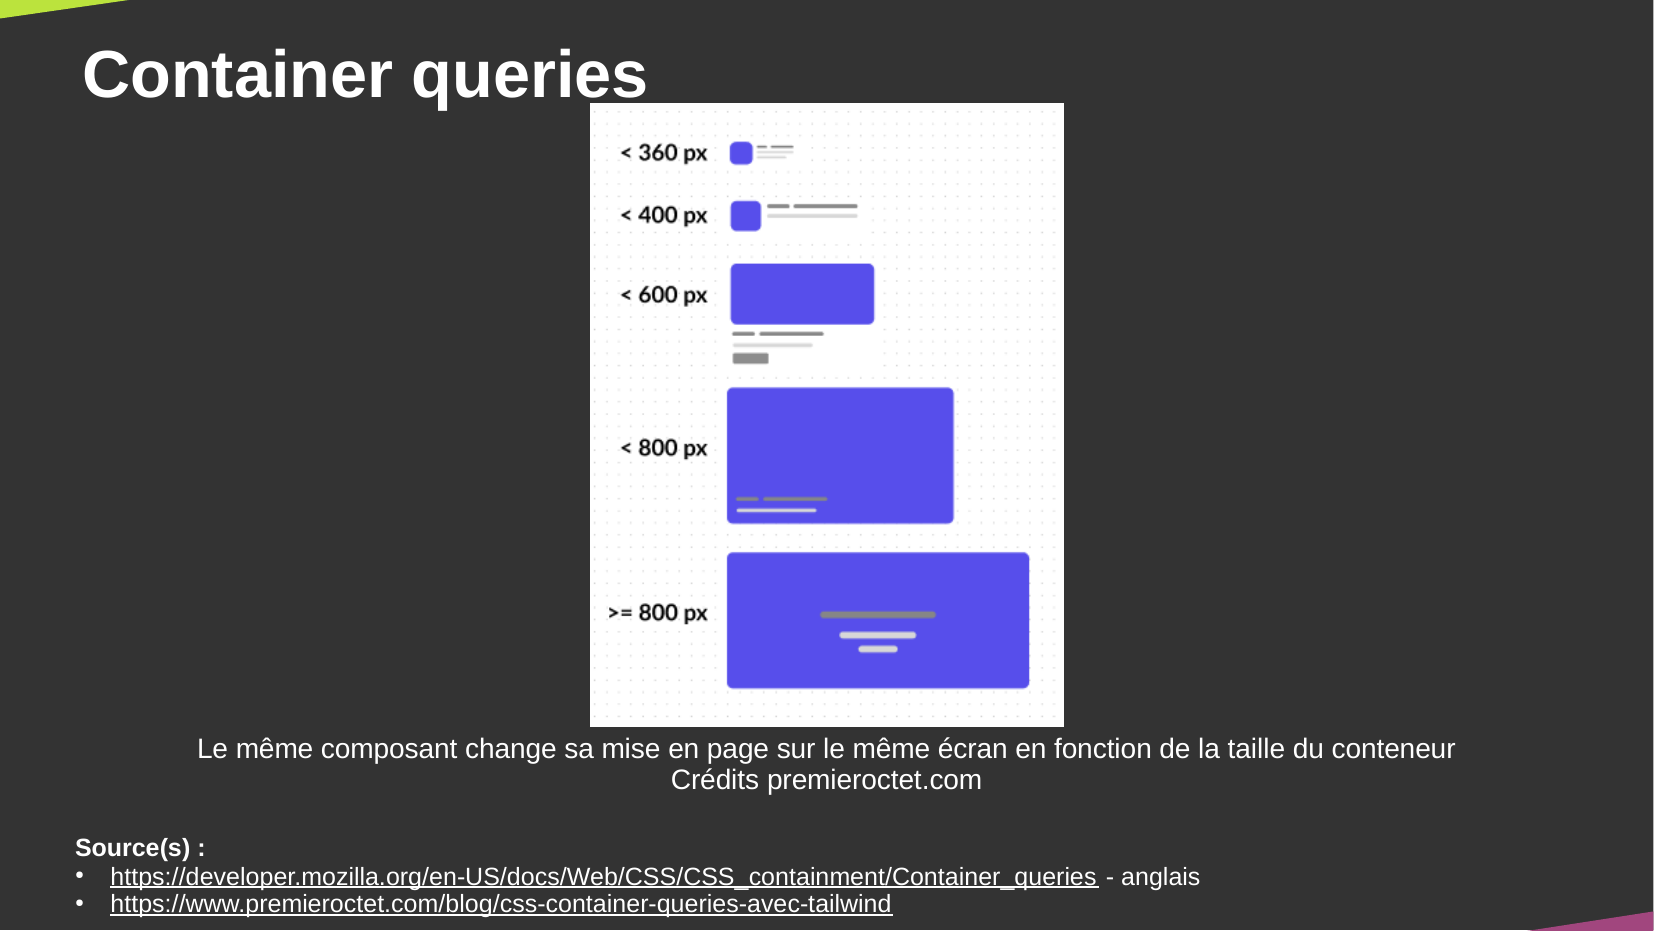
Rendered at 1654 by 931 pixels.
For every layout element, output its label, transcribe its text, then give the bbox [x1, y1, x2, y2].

text_box [0, 0, 129, 19]
text_box Source(s) : https://developer.mozilla.org/en-US/docs/Web/CSS/CSS_containment/Container_queries - anglais https://www.premieroctet.com/blog/css-container-queries-avec-tailwind [60, 826, 1546, 926]
text_box Le même composant change sa mise en page sur le même écran en fonction de la taille du conteneur Crédits premieroctet.com [135, 725, 1518, 804]
picture [590, 103, 1064, 725]
text_box [1526, 911, 1654, 931]
title Container queries [82, 37, 1276, 122]
